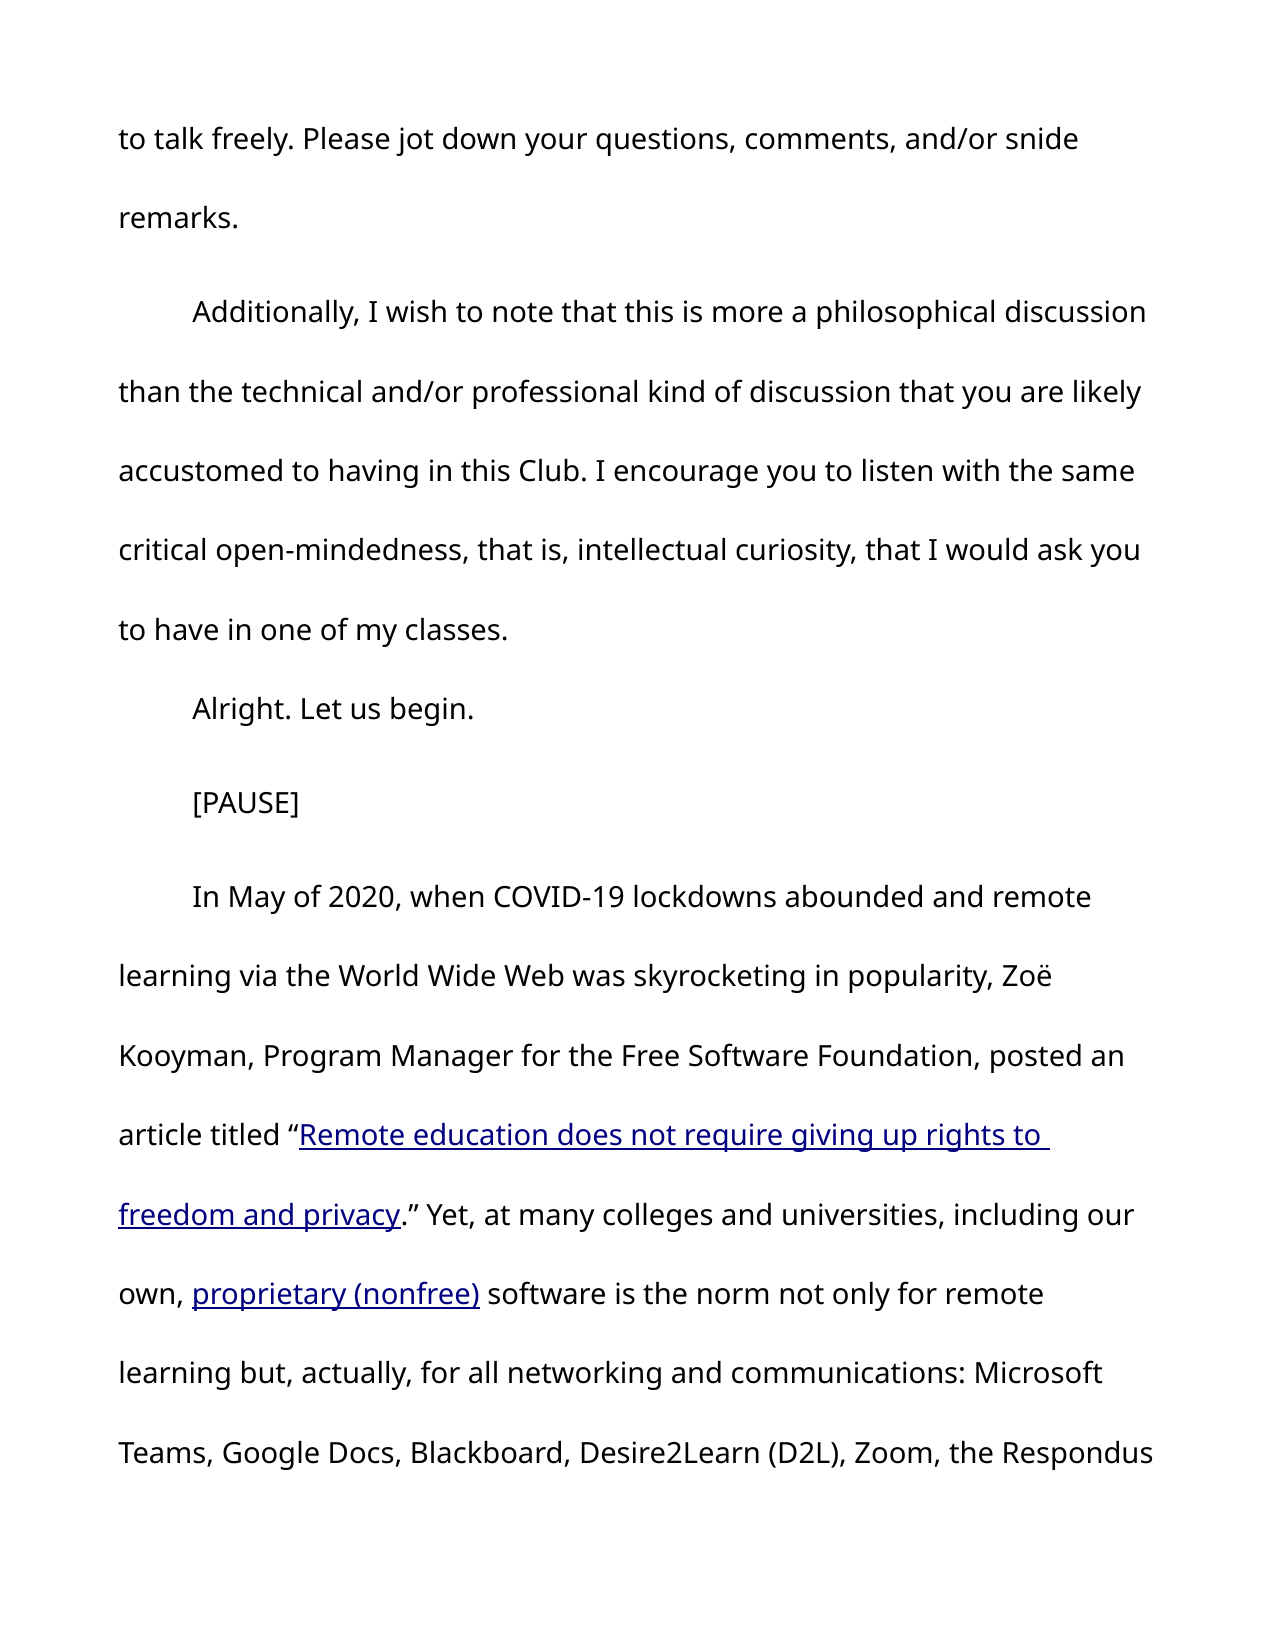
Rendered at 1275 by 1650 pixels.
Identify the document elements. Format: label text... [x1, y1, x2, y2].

text Additionally, I wish to note that this is more a philosophical discussion than the technical and/or professional kind of discussion that you are likely accustomed to having in this Club. I encourage you to listen with the same critical open-mindedness, that is, intellectual curiosity, that I would ask you to have in one of my classes. Alright. Let us begin. [118, 291, 1157, 728]
text to talk freely. Please jot down your questions, comments, and/or snide remarks. [118, 118, 1157, 237]
text In May of 2020, when COVID-19 lockdowns abounded and remote learning via the World Wide Web was skyrocketing in popularity, Zoë Kooyman, Program Manager for the Free Software Foundation, posted an article titled “Remote education does not require giving up rights to freedom and privacy.” Yet, at many colleges and universities, including our own, proprietary (nonfree) software is the norm not only for remote learning but, actually, for all networking and communications: Microsoft Teams, Google Docs, Blackboard, Desire2Learn (D2L), Zoom, the Respondus [118, 876, 1157, 1472]
text [PAUSE] [118, 782, 1157, 822]
